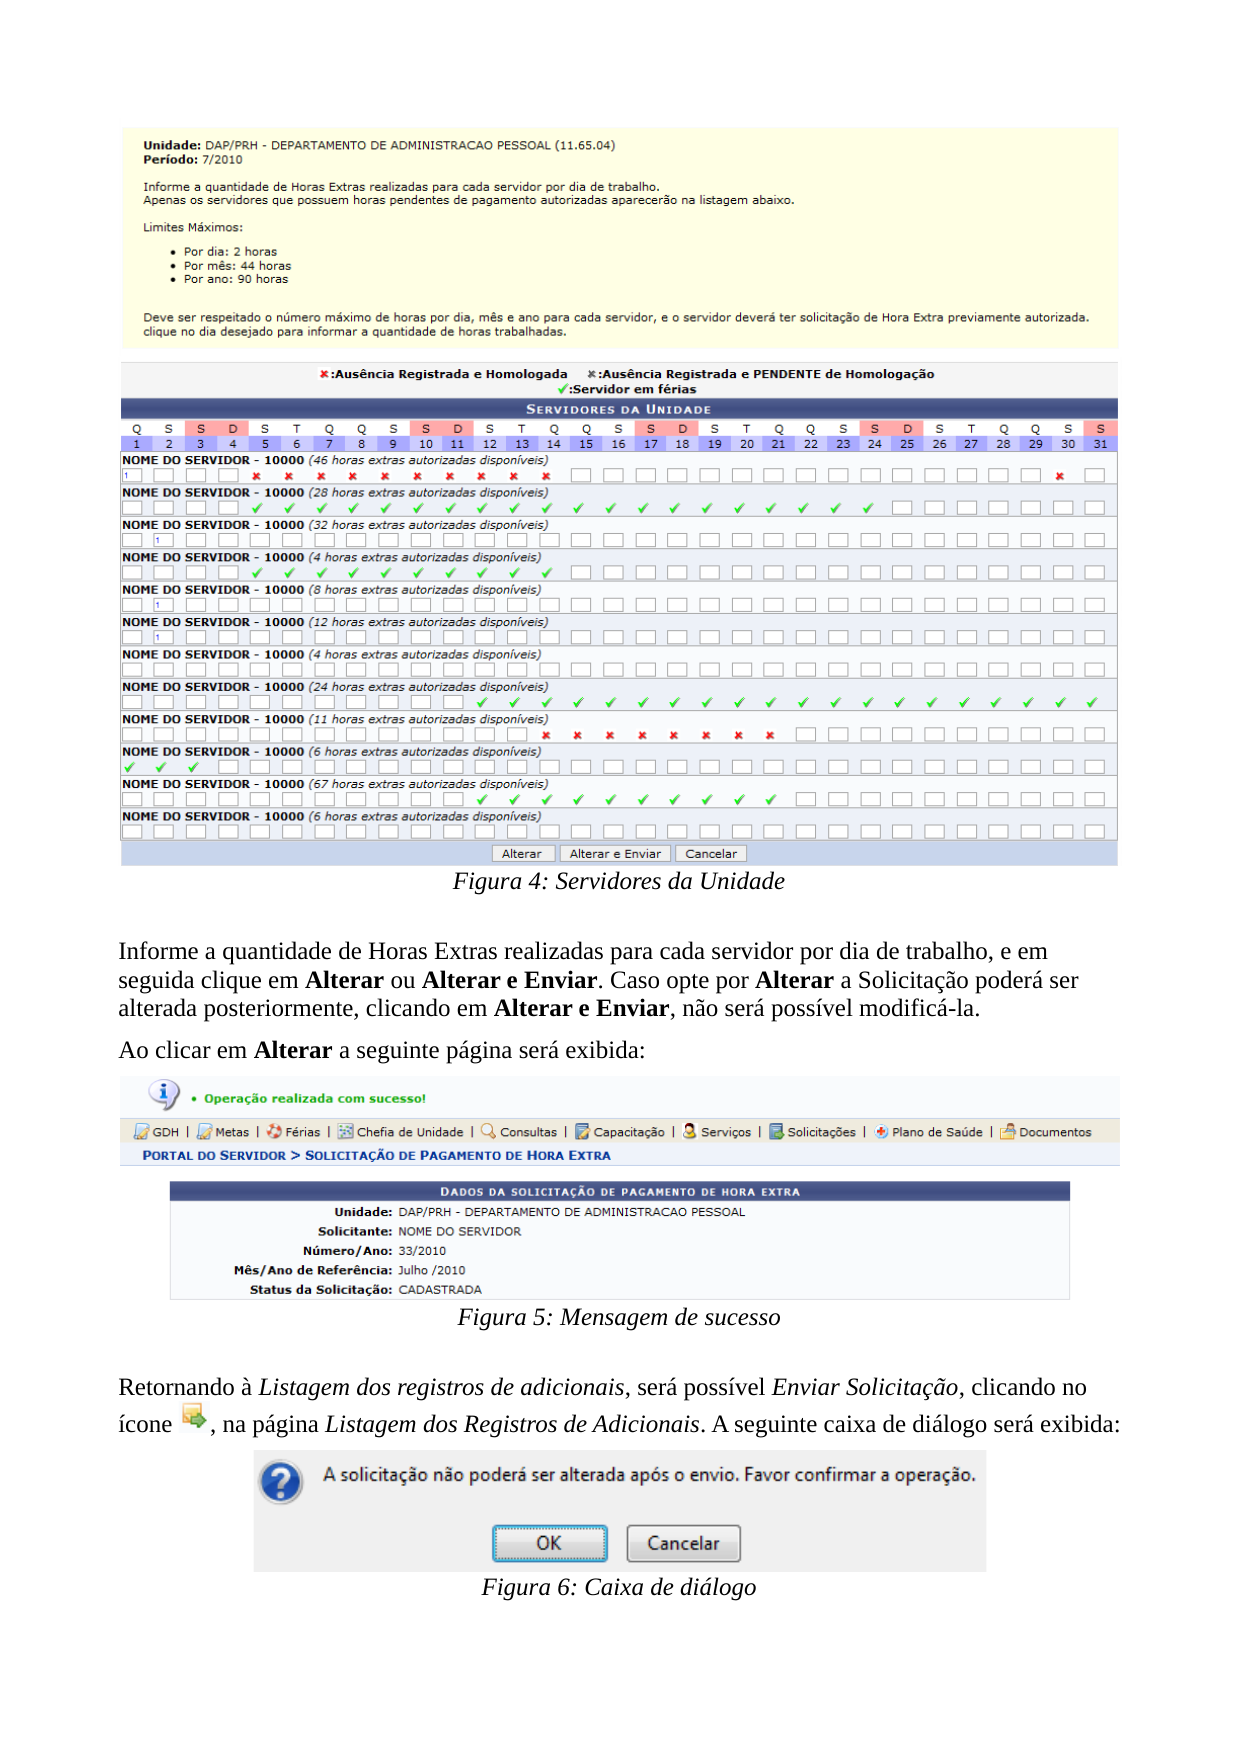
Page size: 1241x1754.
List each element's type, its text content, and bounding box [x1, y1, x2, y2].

picture [118, 1076, 1123, 1303]
text Informe a quantidade de Horas Extras realizadas para cada servidor por dia de trabalho, e em seguida clique em Alterar ou Alterar e Enviar. Caso opte por Alterar a Solicitação poderá ser alterada posteriormente, clicando em Alterar e Enviar, não será possível modificá-la. [118, 936, 1122, 1022]
text Retornando à Listagem dos registros de adicionais, será possível Enviar Solicitação, clicando no ícone , na página Listagem dos Registros de Adicionais. A seguinte caixa de diálogo será exibida: [118, 1372, 1122, 1438]
text Figura 6: Caixa de diálogo [254, 1572, 987, 1601]
picture [118, 118, 1123, 866]
picture [178, 1401, 210, 1433]
text Ao clicar em Alterar a seguinte página será exibida: [118, 1035, 1122, 1063]
text Figura 5: Mensagem de sucesso [118, 1303, 1122, 1331]
picture [253, 1450, 987, 1572]
text Figura 4: Servidores da Unidade [118, 866, 1122, 895]
